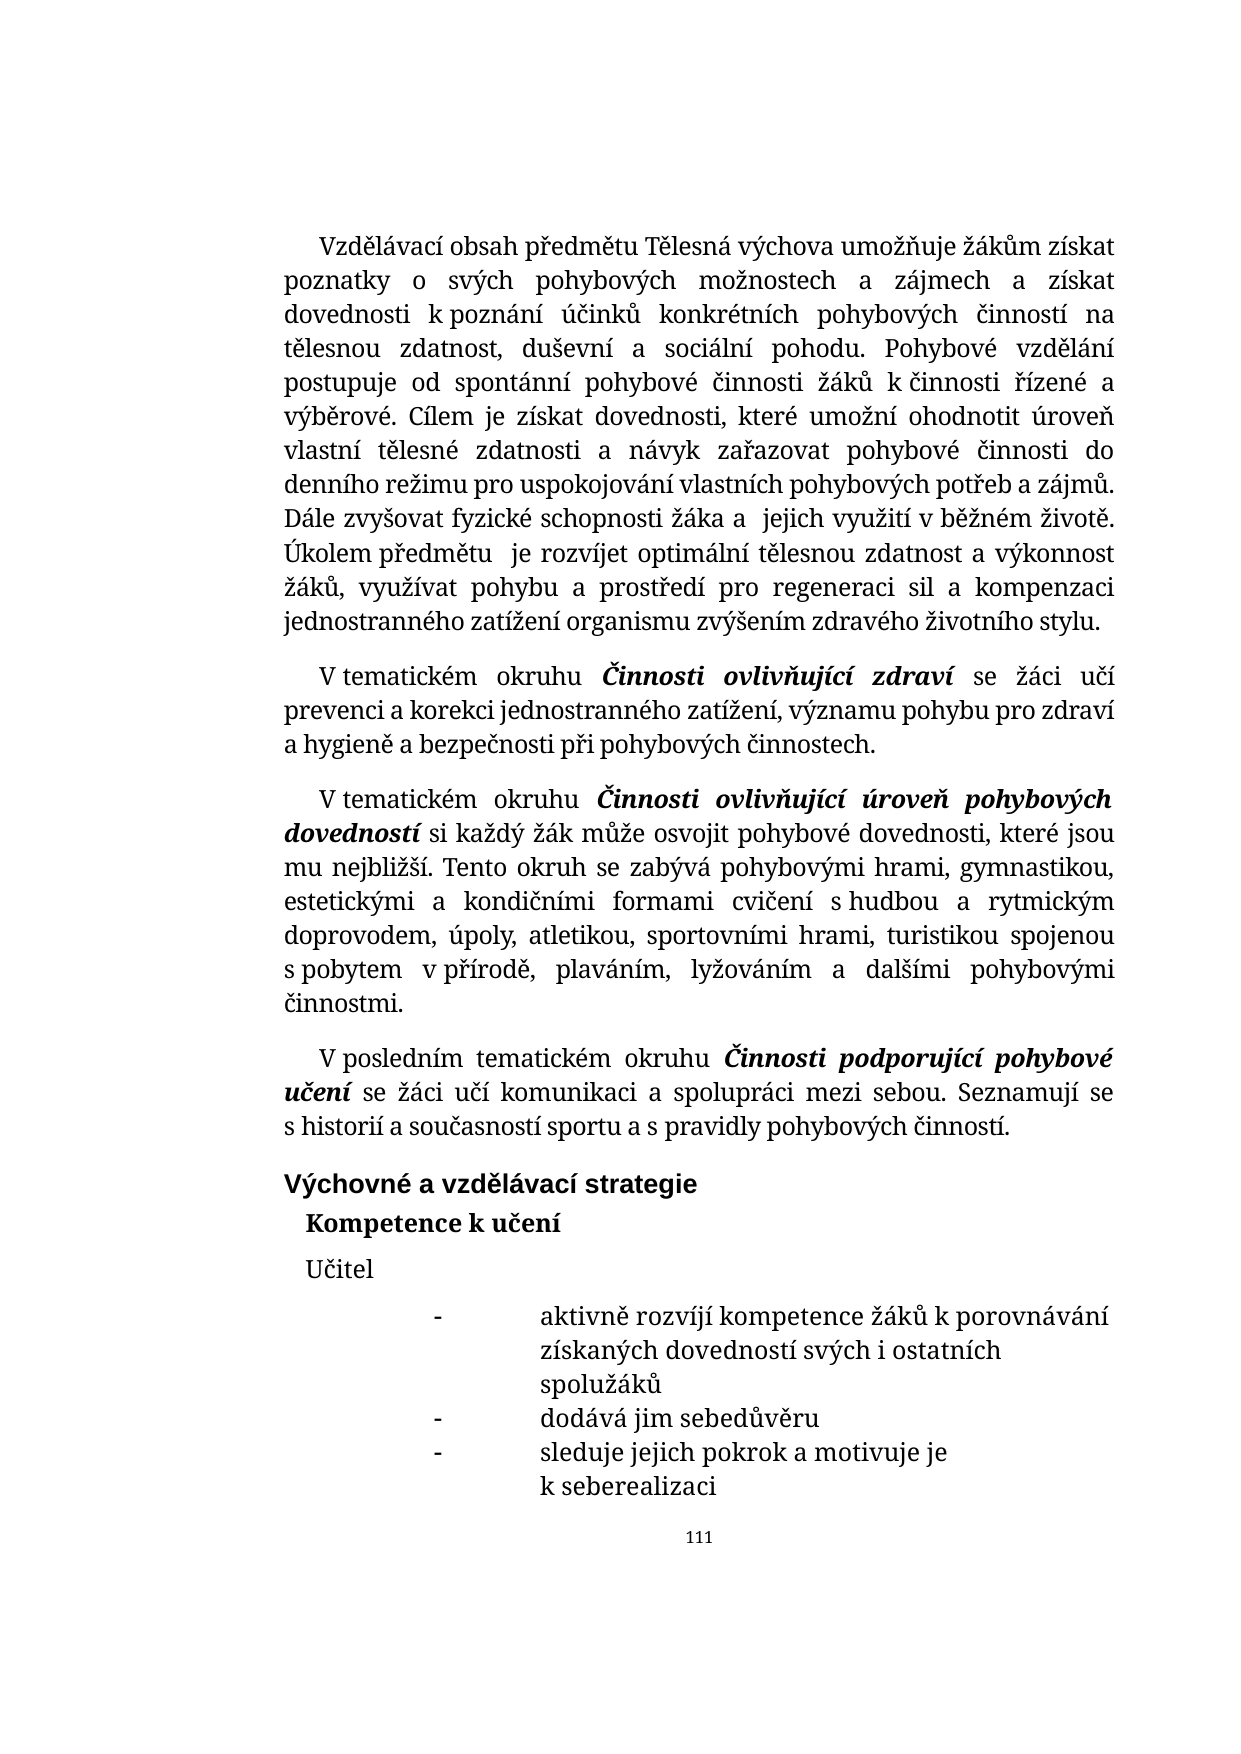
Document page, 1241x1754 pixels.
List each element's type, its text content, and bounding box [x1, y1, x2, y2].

text V tematickém okruhu Činnosti ovlivňující úroveň pohybových dovedností si každý žák může osvojit pohybové dovednosti, které jsou mu nejbližší. Tento okruh se zabývá pohybovými hrami, gymnastikou, estetickými a kondičními formami cvičení s hudbou a rytmickým doprovodem, úpoly, atletikou, sportovními hrami, turistikou spojenou s pobytem v přírodě, plaváním, lyžováním a dalšími pohybovými činnostmi. [283, 781, 1115, 1020]
text Kompetence k učení [305, 1205, 1115, 1239]
text V tematickém okruhu Činnosti ovlivňující zdraví se žáci učí prevenci a korekci jednostranného zatížení, významu pohybu pro zdraví a hygieně a bezpečnosti při pohybových činnostech. [283, 658, 1115, 760]
list sleduje jejich pokrok a motivuje je k seberealizaci [434, 1434, 1115, 1503]
list aktivně rozvíjí kompetence žáků k porovnávání získaných dovedností svých i ostatních spolužáků [434, 1298, 1115, 1401]
text Výchovné a vzdělávací strategie [283, 1168, 1115, 1199]
text Učitel [305, 1252, 1115, 1286]
list dodává jim sebedůvěru [434, 1401, 1115, 1434]
text V posledním tematickém okruhu Činnosti podporující pohybové učení se žáci učí komunikaci a spolupráci mezi sebou. Seznamují se s historií a současností sportu a s pravidly pohybových činností. [283, 1041, 1115, 1143]
text Vzdělávací obsah předmětu Tělesná výchova umožňuje žákům získat poznatky o svých pohybových možnostech a zájmech a získat dovednosti k poznání účinků konkrétních pohybových činností na tělesnou zdatnost, duševní a sociální pohodu. Pohybové vzdělání postupuje od spontánní pohybové činnosti žáků k činnosti řízené a výběrové. Cílem je získat dovednosti, které umožní ohodnotit úroveň vlastní tělesné zdatnosti a návyk zařazovat pohybové činnosti do denního režimu pro uspokojování vlastních pohybových potřeb a zájmů. Dále zvyšovat fyzické schopnosti žáka a jejich využití v běžném životě. Úkolem předmětu je rozvíjet optimální tělesnou zdatnost a výkonnost žáků, využívat pohybu a prostředí pro regeneraci sil a kompenzaci jednostranného zatížení organismu zvýšením zdravého životního stylu. [283, 229, 1115, 637]
